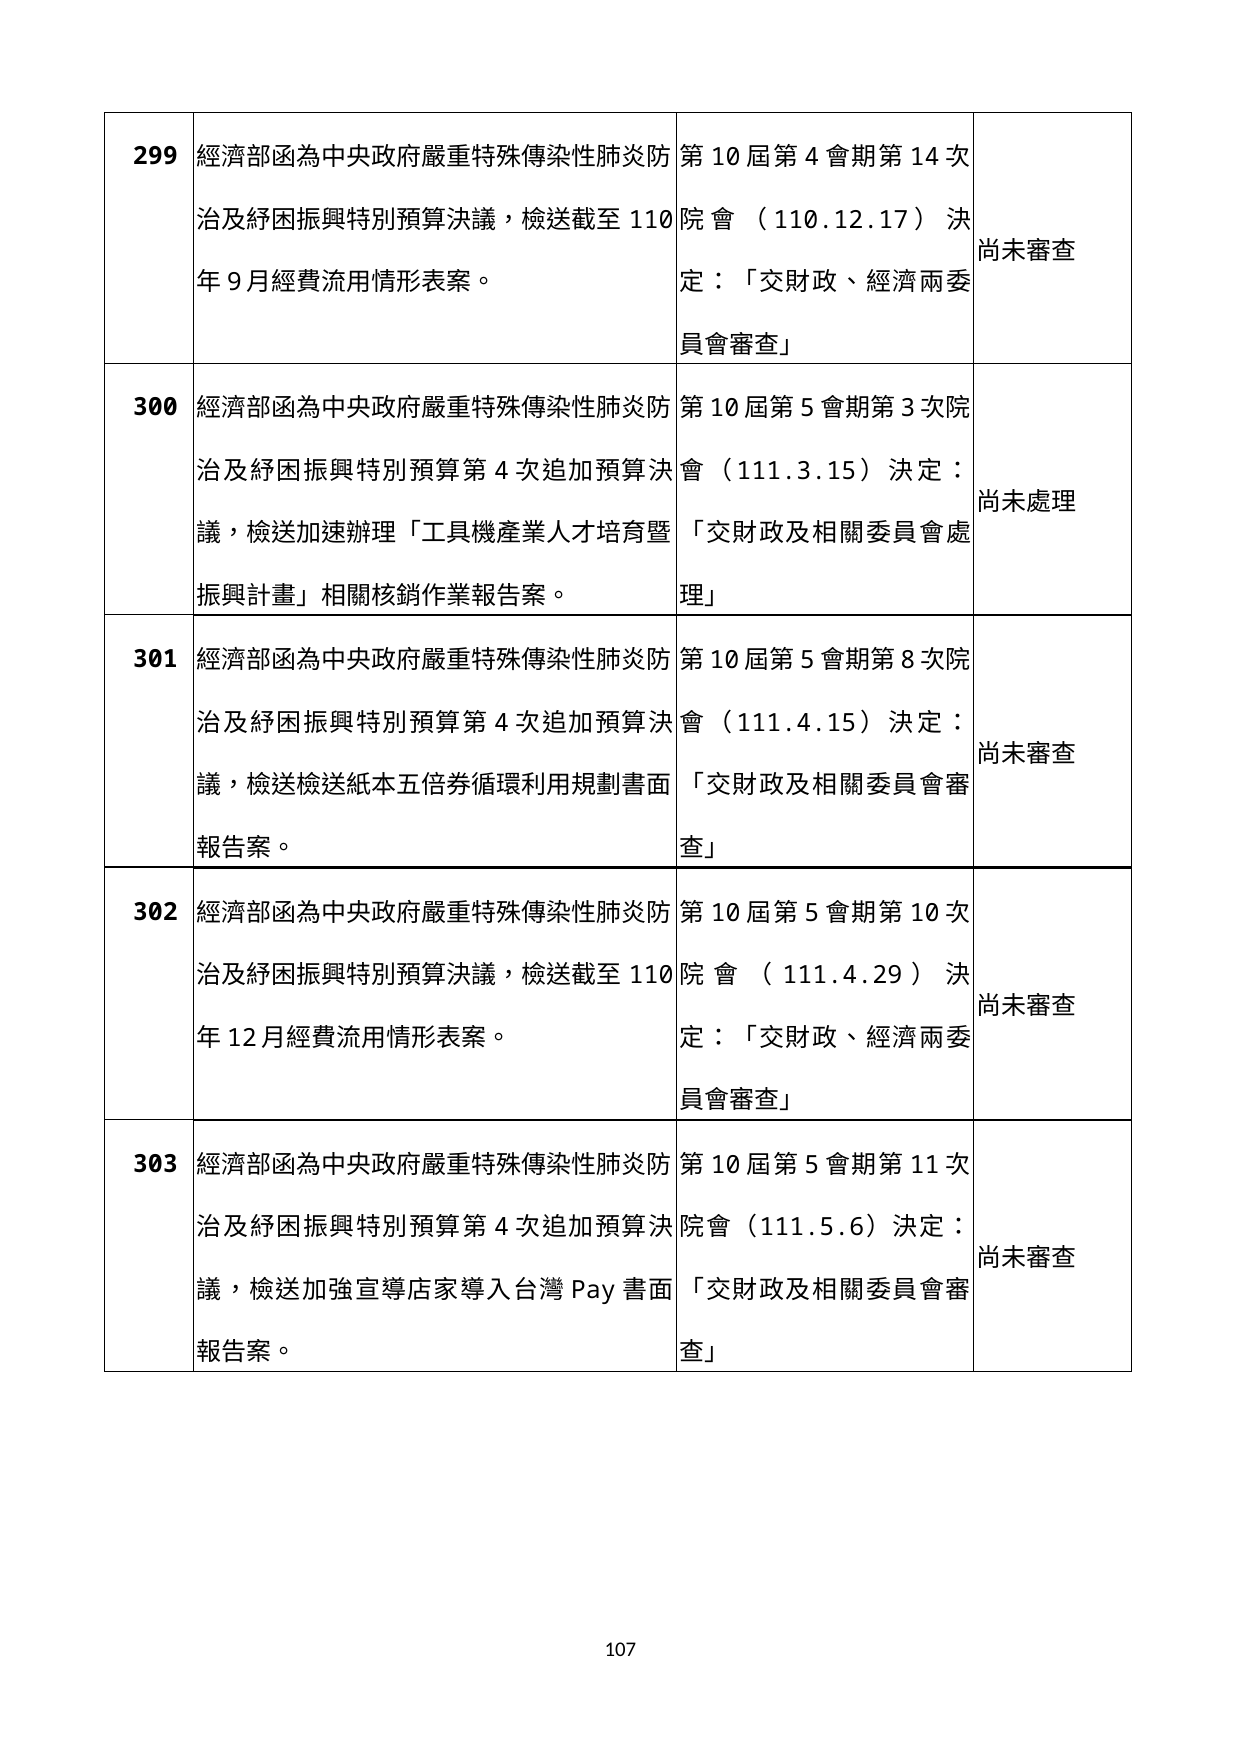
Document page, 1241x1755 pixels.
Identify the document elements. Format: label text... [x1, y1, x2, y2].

table_cell [1132, 363, 1136, 614]
table_cell [1132, 1119, 1136, 1371]
table_cell [1132, 112, 1136, 363]
table_cell 經濟部函為中央政府嚴重特殊傳染性肺炎防治及紓困振興特別預算決議，檢送截至110年12月經費流用情形表案。 [194, 869, 676, 1118]
table_cell 尚未審查 [974, 869, 1131, 1118]
table_cell [105, 1120, 193, 1371]
table_cell 經濟部函為中央政府嚴重特殊傳染性肺炎防治及紓困振興特別預算第4次追加預算決議，檢送加速辦理「工具機產業人才培育暨振興計畫」相關核銷作業報告案。 [194, 364, 676, 614]
table_cell 第10屆第5會期第3次院會（111.3.15）決定：「交財政及相關委員會處理」 [677, 364, 973, 614]
table_cell [105, 364, 193, 614]
table_cell 尚未審查 [974, 616, 1131, 866]
table_cell [1132, 614, 1136, 866]
table_cell 尚未處理 [974, 364, 1131, 614]
table_cell [105, 868, 193, 1118]
table_cell 第10屆第4會期第14次院會（110.12.17）決定：「交財政、經濟兩委員會審查」 [677, 113, 973, 363]
table_cell 經濟部函為中央政府嚴重特殊傳染性肺炎防治及紓困振興特別預算第4次追加預算決議，檢送檢送紙本五倍券循環利用規劃書面報告案。 [194, 616, 676, 866]
table_cell 經濟部函為中央政府嚴重特殊傳染性肺炎防治及紓困振興特別預算決議，檢送截至110年9月經費流用情形表案。 [194, 113, 676, 363]
table_cell 第10屆第5會期第8次院會（111.4.15）決定：「交財政及相關委員會審查」 [677, 616, 973, 866]
table_cell [105, 113, 193, 363]
table_cell [105, 615, 193, 866]
table_cell 第10屆第5會期第10次院會（111.4.29）決定：「交財政、經濟兩委員會審查」 [677, 869, 973, 1118]
table_cell 經濟部函為中央政府嚴重特殊傳染性肺炎防治及紓困振興特別預算第4次追加預算決議，檢送加強宣導店家導入台灣Pay書面報告案。 [194, 1121, 676, 1371]
table_cell 尚未審查 [974, 113, 1131, 363]
table_cell [1132, 866, 1136, 1118]
table_cell 尚未審查 [974, 1121, 1131, 1371]
table_cell 第10屆第5會期第11次院會（111.5.6）決定：「交財政及相關委員會審查」 [677, 1121, 973, 1371]
